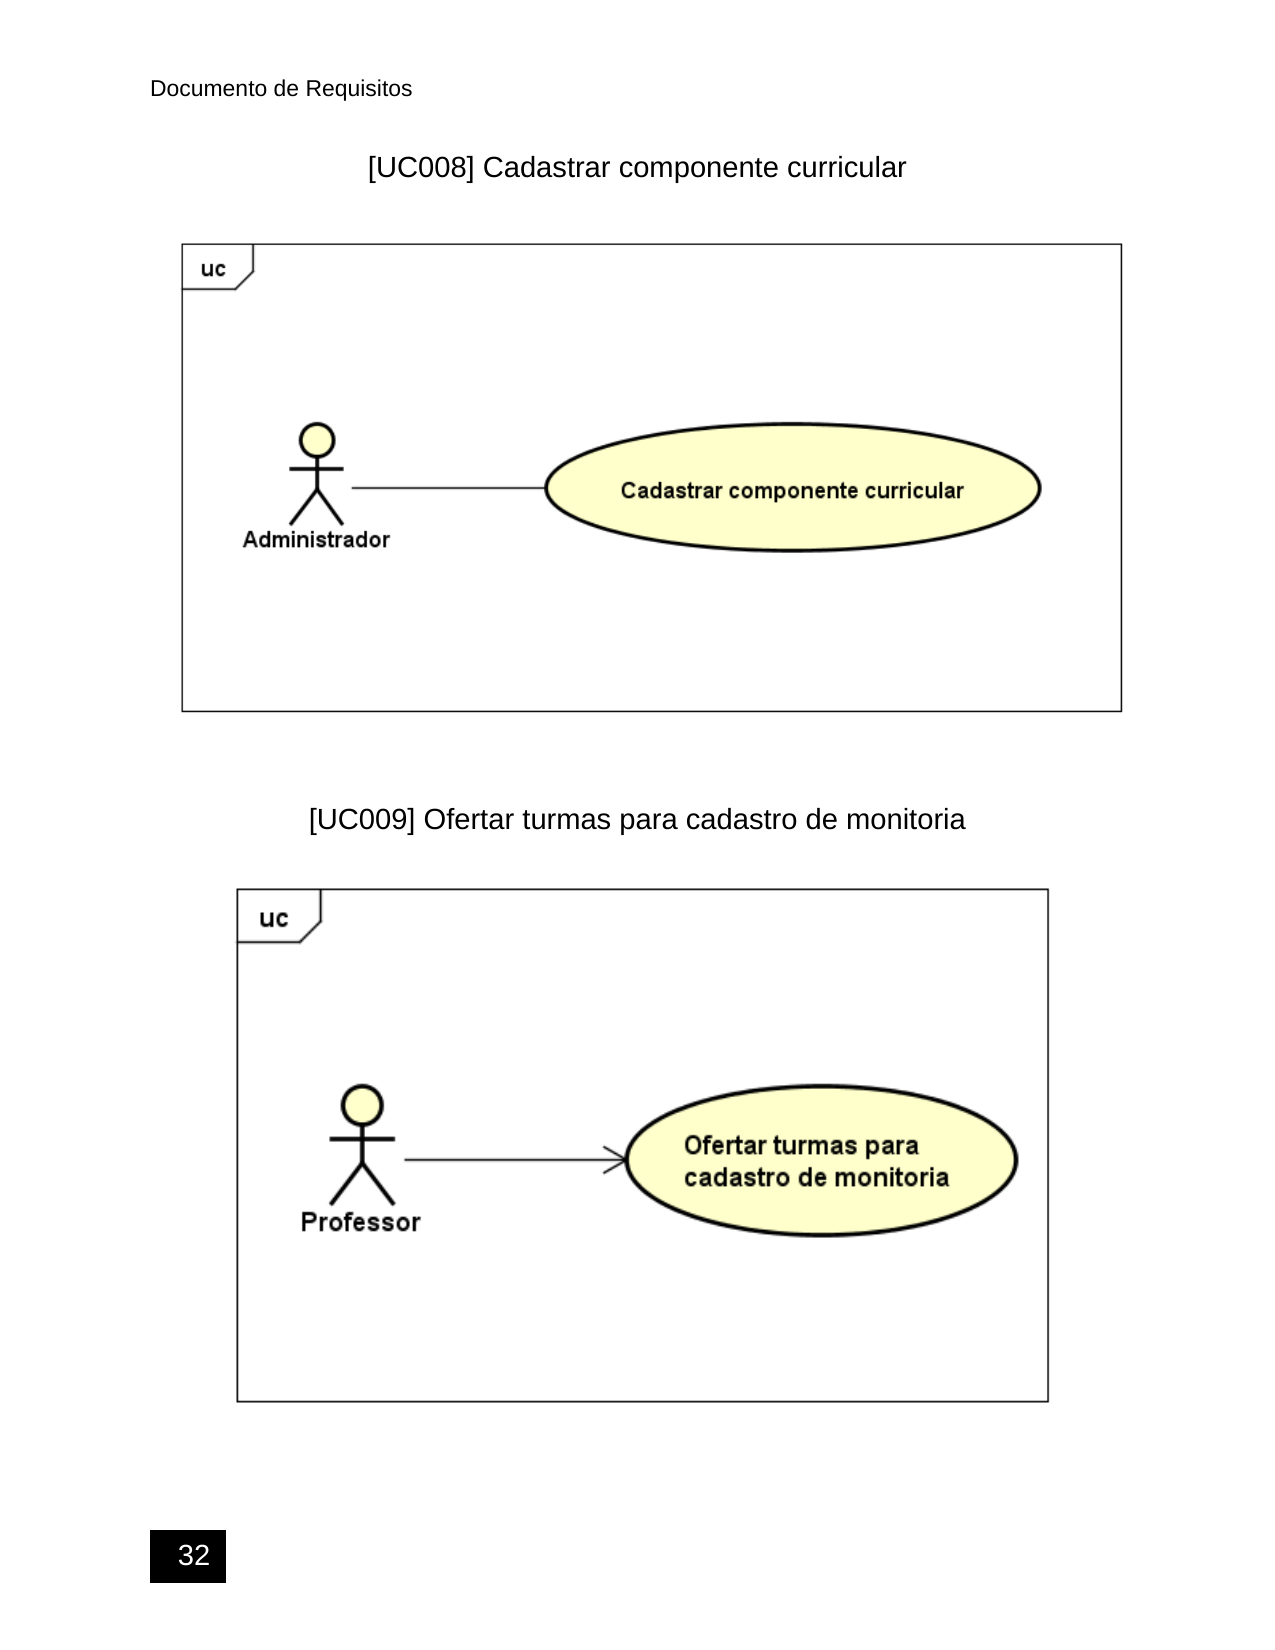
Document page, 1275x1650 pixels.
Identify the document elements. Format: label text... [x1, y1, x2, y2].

text [UC009] Ofertar turmas para cadastro de monitoria [150, 802, 1125, 836]
picture [164, 226, 1140, 730]
picture [216, 868, 1069, 1422]
text [UC008] Cadastrar componente curricular [150, 150, 1125, 183]
